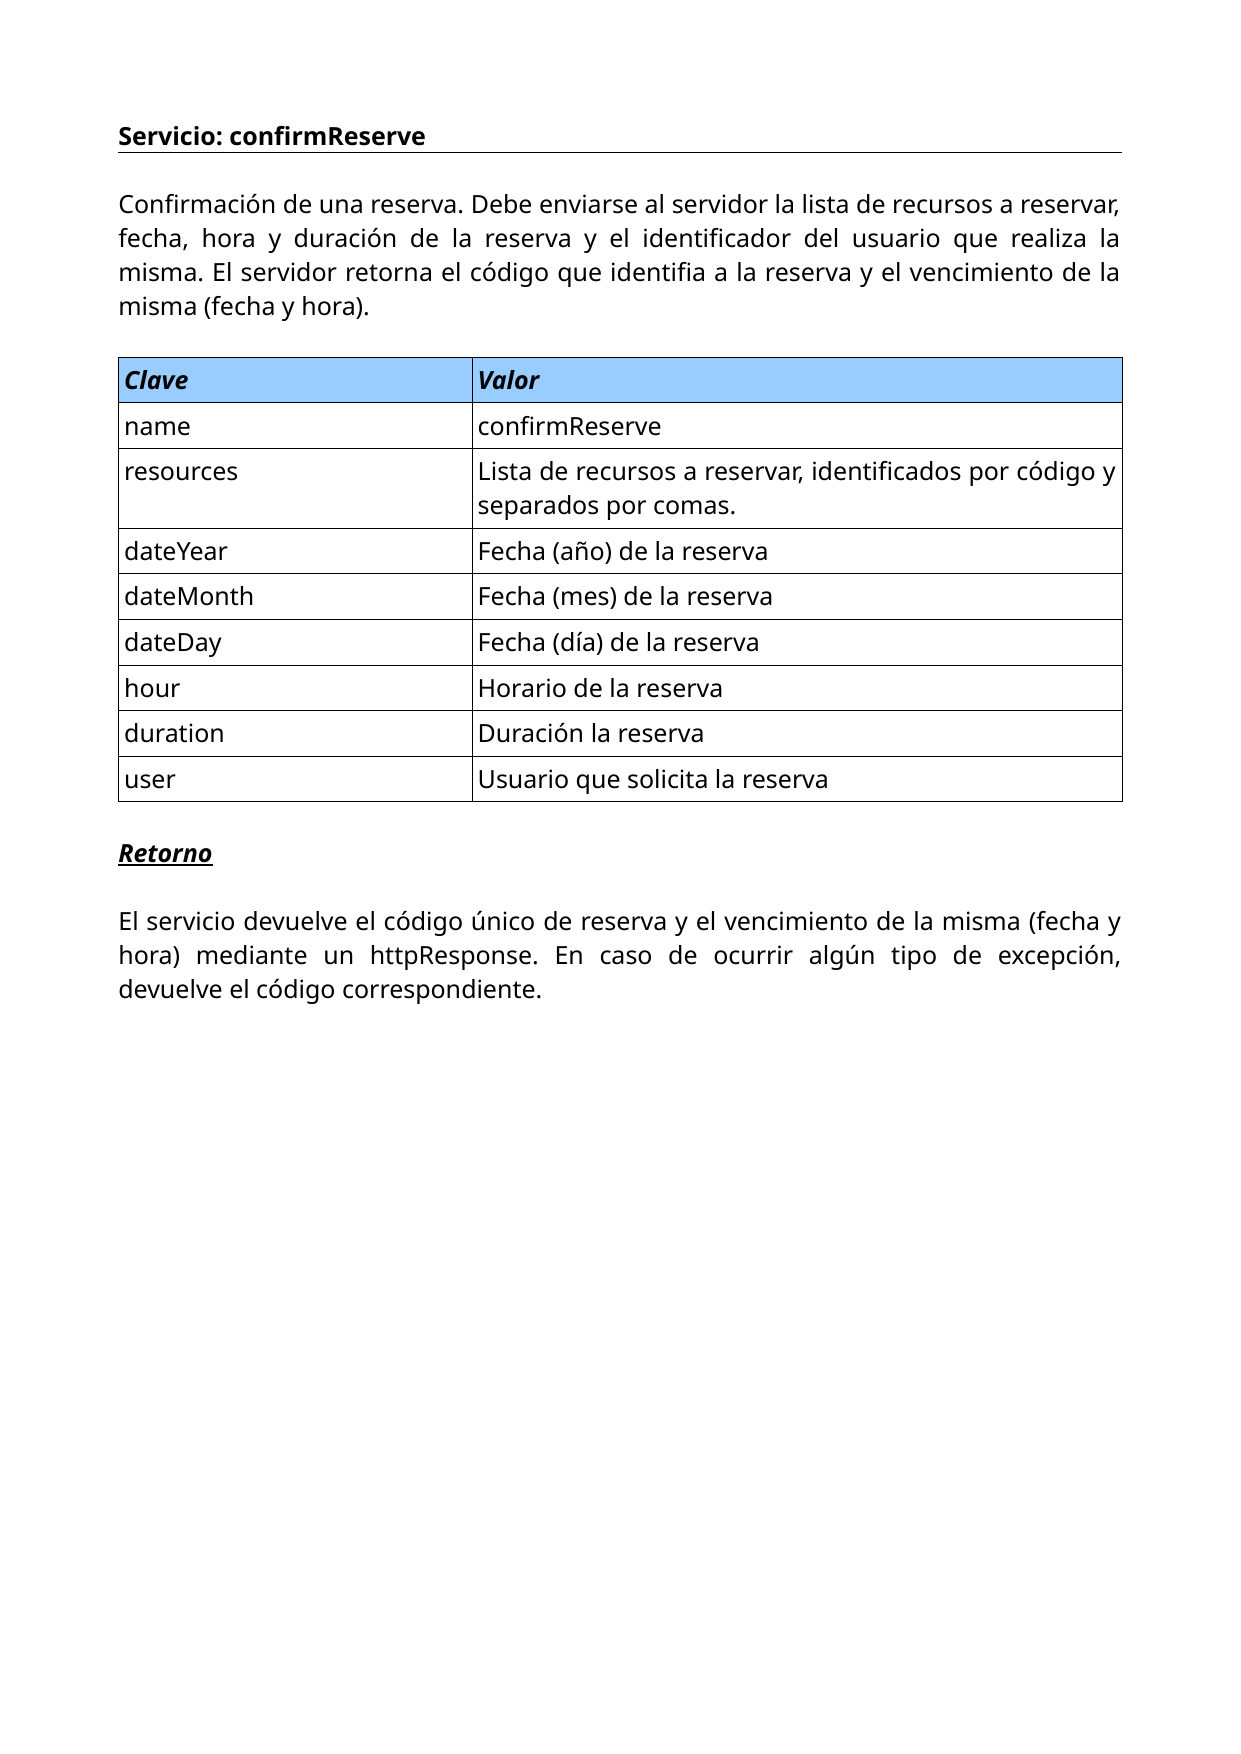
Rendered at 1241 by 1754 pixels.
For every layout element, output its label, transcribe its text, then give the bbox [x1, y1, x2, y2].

table_cell Horario de la reserva [473, 666, 1122, 710]
table_cell Usuario que solicita la reserva [473, 757, 1122, 801]
table_cell dateYear [119, 529, 472, 573]
text Servicio: confirmReserve [118, 118, 1122, 152]
table_cell user [119, 757, 472, 801]
table_cell resources [119, 449, 472, 528]
table_header Clave [119, 358, 472, 402]
table_cell dateMonth [119, 574, 472, 619]
table_cell Fecha (mes) de la reserva [473, 574, 1122, 619]
table_cell hour [119, 666, 472, 710]
table_cell confirmReserve [473, 403, 1122, 448]
table_cell Lista de recursos a reservar, identificados por código y separados por comas. [473, 449, 1122, 528]
text Retorno [118, 836, 1122, 869]
text El servicio devuelve el código único de reserva y el vencimiento de la misma (fecha y hora) mediante un httpResponse. En caso de ocurrir algún tipo de excepción, devuelve el código correspondiente. [118, 904, 1122, 1006]
table_cell name [119, 403, 472, 448]
table_cell dateDay [119, 620, 472, 664]
table_cell duration [119, 711, 472, 756]
table_header Valor [473, 358, 1122, 402]
table_cell Fecha (año) de la reserva [473, 529, 1122, 573]
table_cell Duración la reserva [473, 711, 1122, 756]
table_cell Fecha (día) de la reserva [473, 620, 1122, 664]
text Confirmación de una reserva. Debe enviarse al servidor la lista de recursos a reservar, fecha, hora y duración de la reserva y el identificador del usuario que realiza la misma. El servidor retorna el código que identifia a la reserva y el vencimiento de la misma (fecha y hora). [118, 186, 1122, 323]
